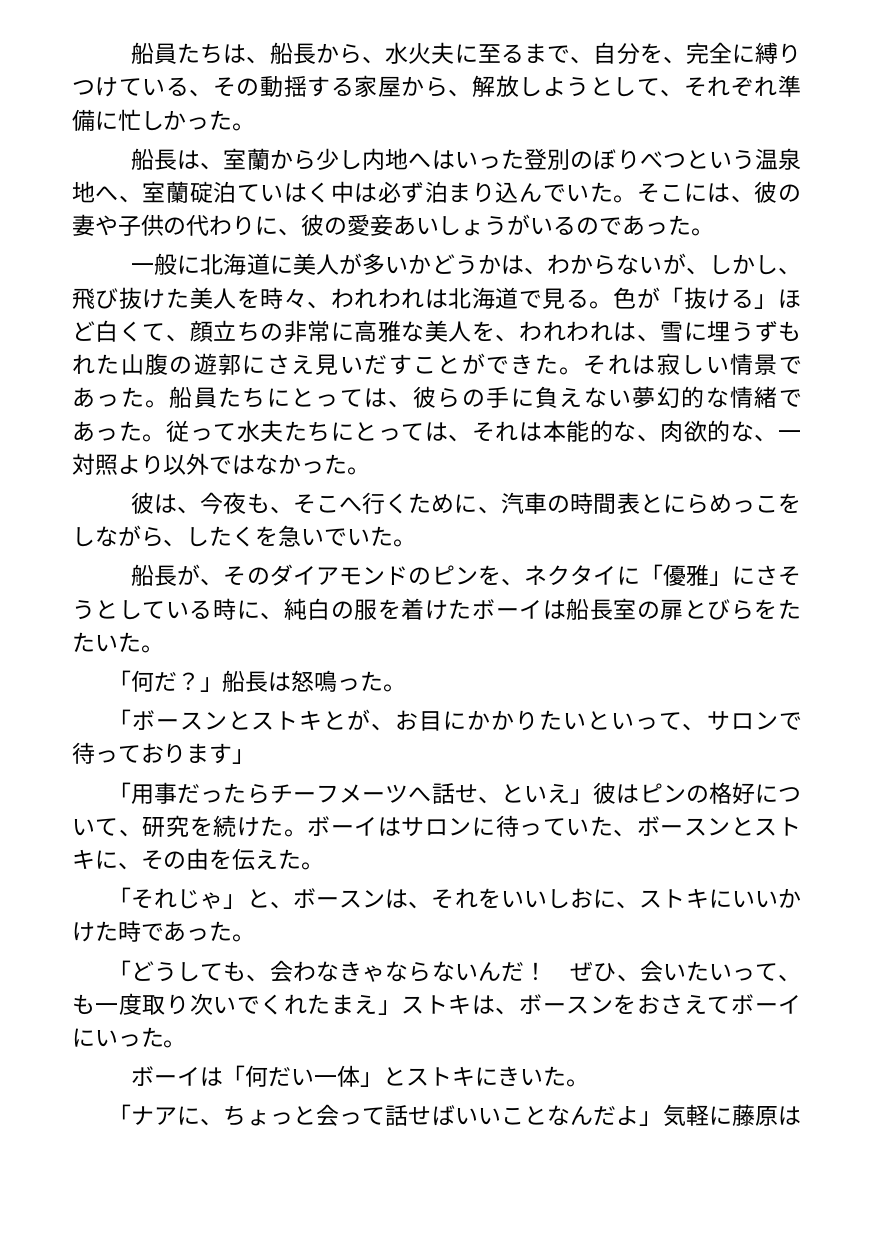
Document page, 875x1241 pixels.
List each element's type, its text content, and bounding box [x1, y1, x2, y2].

text 「どうしても、会わなきゃならないんだ！ ぜひ、会いたいって、も一度取り次いでくれたまえ」ストキは、ボースンをおさえてボーイにいった。 [72, 953, 802, 1053]
text 「用事だったらチーフメーツへ話せ、といえ」彼はピンの格好について、研究を続けた。ボーイはサロンに待っていた、ボースンとストキに、その由を伝えた。 [72, 775, 802, 875]
text 船員たちは、船長から、水火夫に至るまで、自分を、完全に縛りつけている、その動揺する家屋から、解放しようとして、それぞれ準備に忙しかった。 [72, 36, 802, 136]
text 「ボースンとストキとが、お目にかかりたいといって、サロンで待っております」 [72, 703, 802, 769]
text 船長は、室蘭から少し内地へはいった登別のぼりべつという温泉地へ、室蘭碇泊ていはく中は必ず泊まり込んでいた。そこには、彼の妻や子供の代わりに、彼の愛妾あいしょうがいるのであった。 [72, 142, 802, 241]
text ボーイは「何だい一体」とストキにきいた。 [72, 1059, 802, 1092]
text 「何だ？」船長は怒鳴った。 [72, 664, 802, 697]
text 一般に北海道に美人が多いかどうかは、わからないが、しかし、飛び抜けた美人を時々、われわれは北海道で見る。色が「抜ける」ほど白くて、顔立ちの非常に高雅な美人を、われわれは、雪に埋うずもれた山腹の遊郭にさえ見いだすことができた。それは寂しい情景であった。船員たちにとっては、彼らの手に負えない夢幻的な情緒であった。従って水夫たちにとっては、それは本能的な、肉欲的な、一対照より以外ではなかった。 [72, 247, 802, 480]
text 「それじゃ」と、ボースンは、それをいいしおに、ストキにいいかけた時であった。 [72, 881, 802, 947]
text 彼は、今夜も、そこへ行くために、汽車の時間表とにらめっこをしながら、したくを急いでいた。 [72, 486, 802, 552]
text 船長が、そのダイアモンドのピンを、ネクタイに「優雅」にさそうとしている時に、純白の服を着けたボーイは船長室の扉とびらをたたいた。 [72, 558, 802, 658]
text 「ナアに、ちょっと会って話せばいいことなんだよ」気軽に藤原は [72, 1098, 802, 1131]
